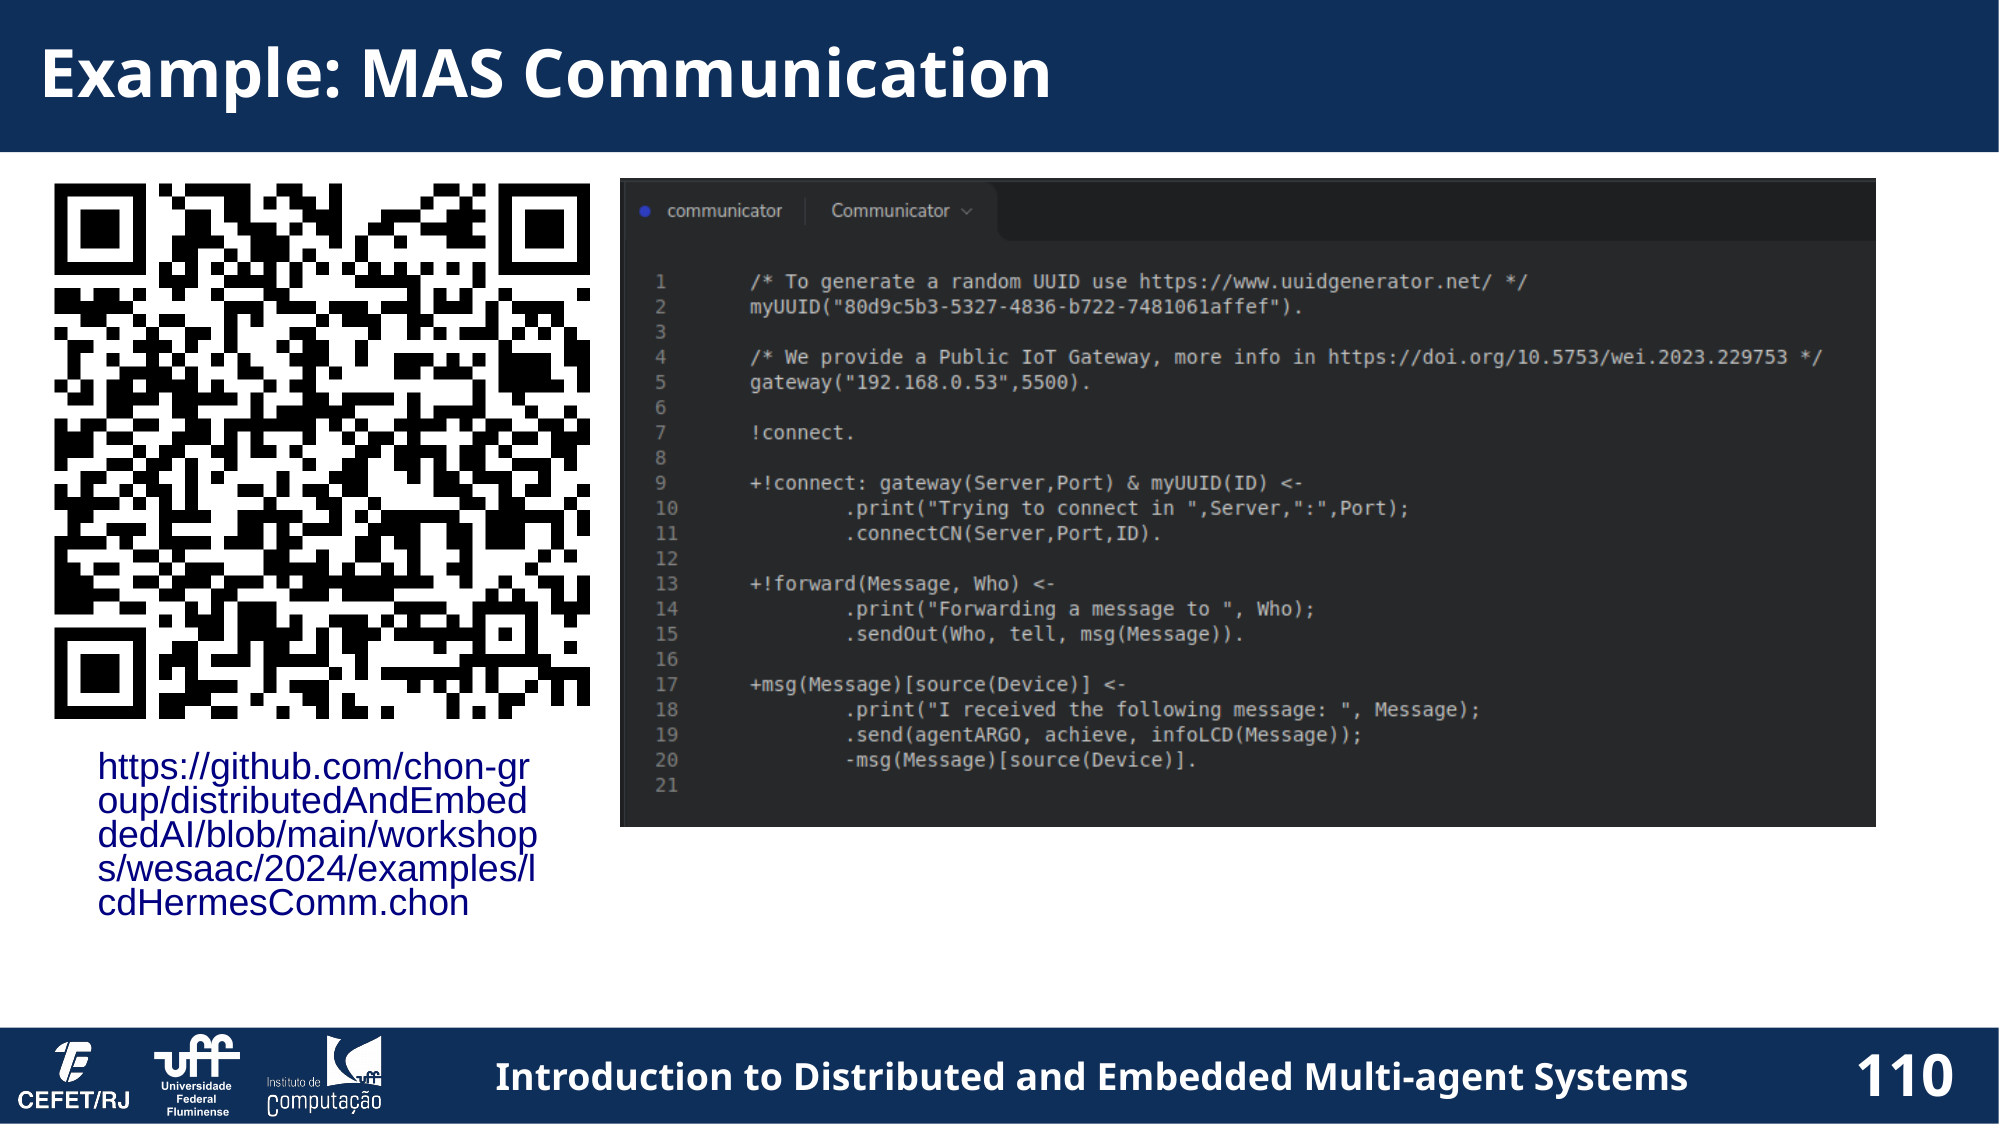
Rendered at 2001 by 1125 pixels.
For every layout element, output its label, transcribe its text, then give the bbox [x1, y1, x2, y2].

text_box https://github.com/chon-group/distributedAndEmbeddedAI/blob/main/workshops/wesaac/2024/examples/lcdHermesComm.chon [82, 738, 556, 951]
picture [18, 1021, 129, 1125]
picture [265, 1033, 383, 1117]
picture [153, 1033, 241, 1121]
picture [620, 178, 1876, 827]
picture [41, 170, 603, 732]
text_box Example: MAS Communication [25, 23, 1999, 119]
